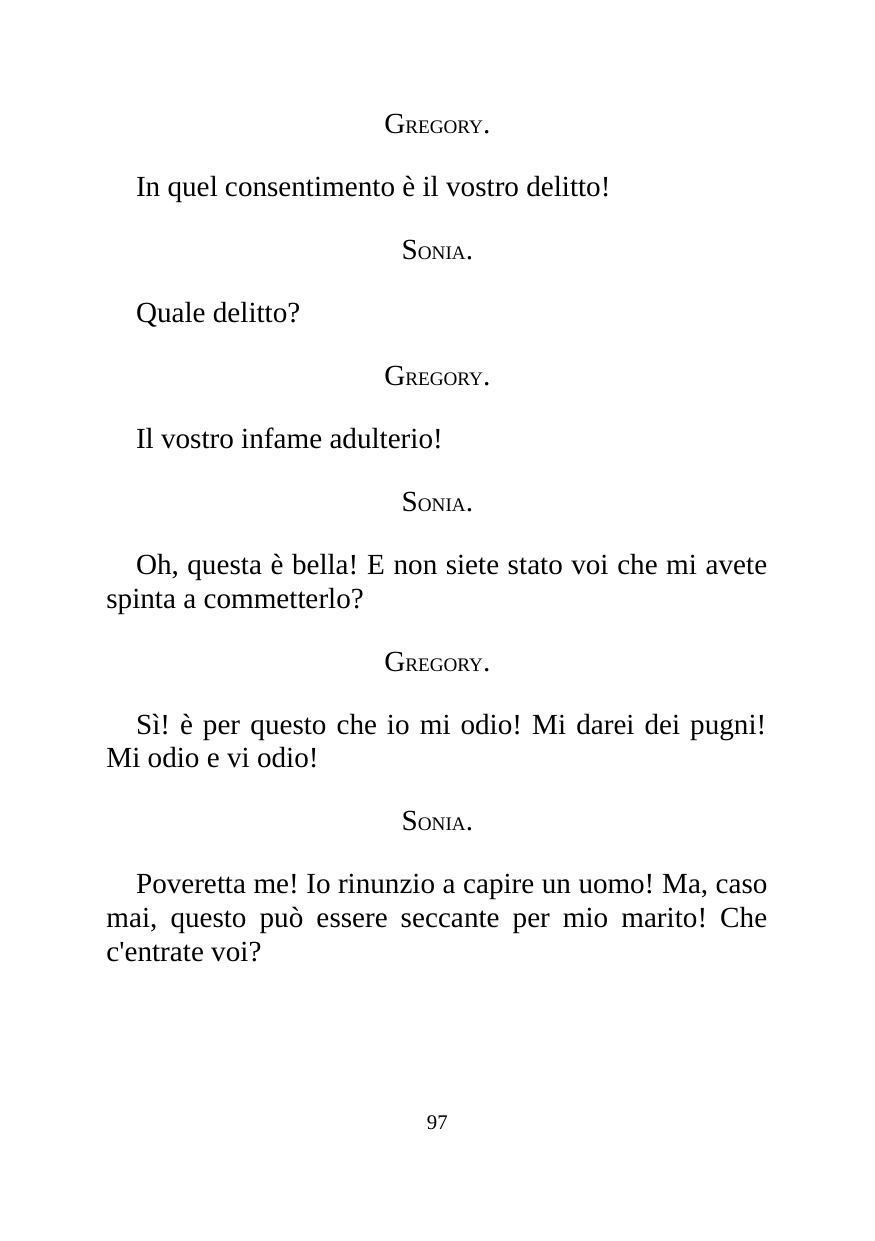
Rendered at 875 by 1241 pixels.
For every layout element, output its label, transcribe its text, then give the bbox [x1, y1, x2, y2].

text Sonia. [106, 232, 768, 266]
text Sonia. [106, 484, 768, 518]
text Oh, questa è bella! E non siete stato voi che mi avete spinta a commetterlo? [106, 547, 768, 614]
text Gregory. [106, 644, 768, 677]
text In quel consentimento è il vostro delitto! [106, 169, 768, 203]
text Quale delitto? [106, 295, 768, 329]
text Il vostro infame adulterio! [106, 421, 768, 455]
text Sì! è per questo che io mi odio! Mi darei dei pugni! Mi odio e vi odio! [106, 707, 768, 774]
text Poveretta me! Io rinunzio a capire un uomo! Ma, caso mai, questo può essere seccante per mio marito! Che c'entrate voi? [106, 867, 768, 967]
text Gregory. [106, 106, 768, 140]
text Gregory. [106, 358, 768, 392]
text Sonia. [106, 803, 768, 837]
